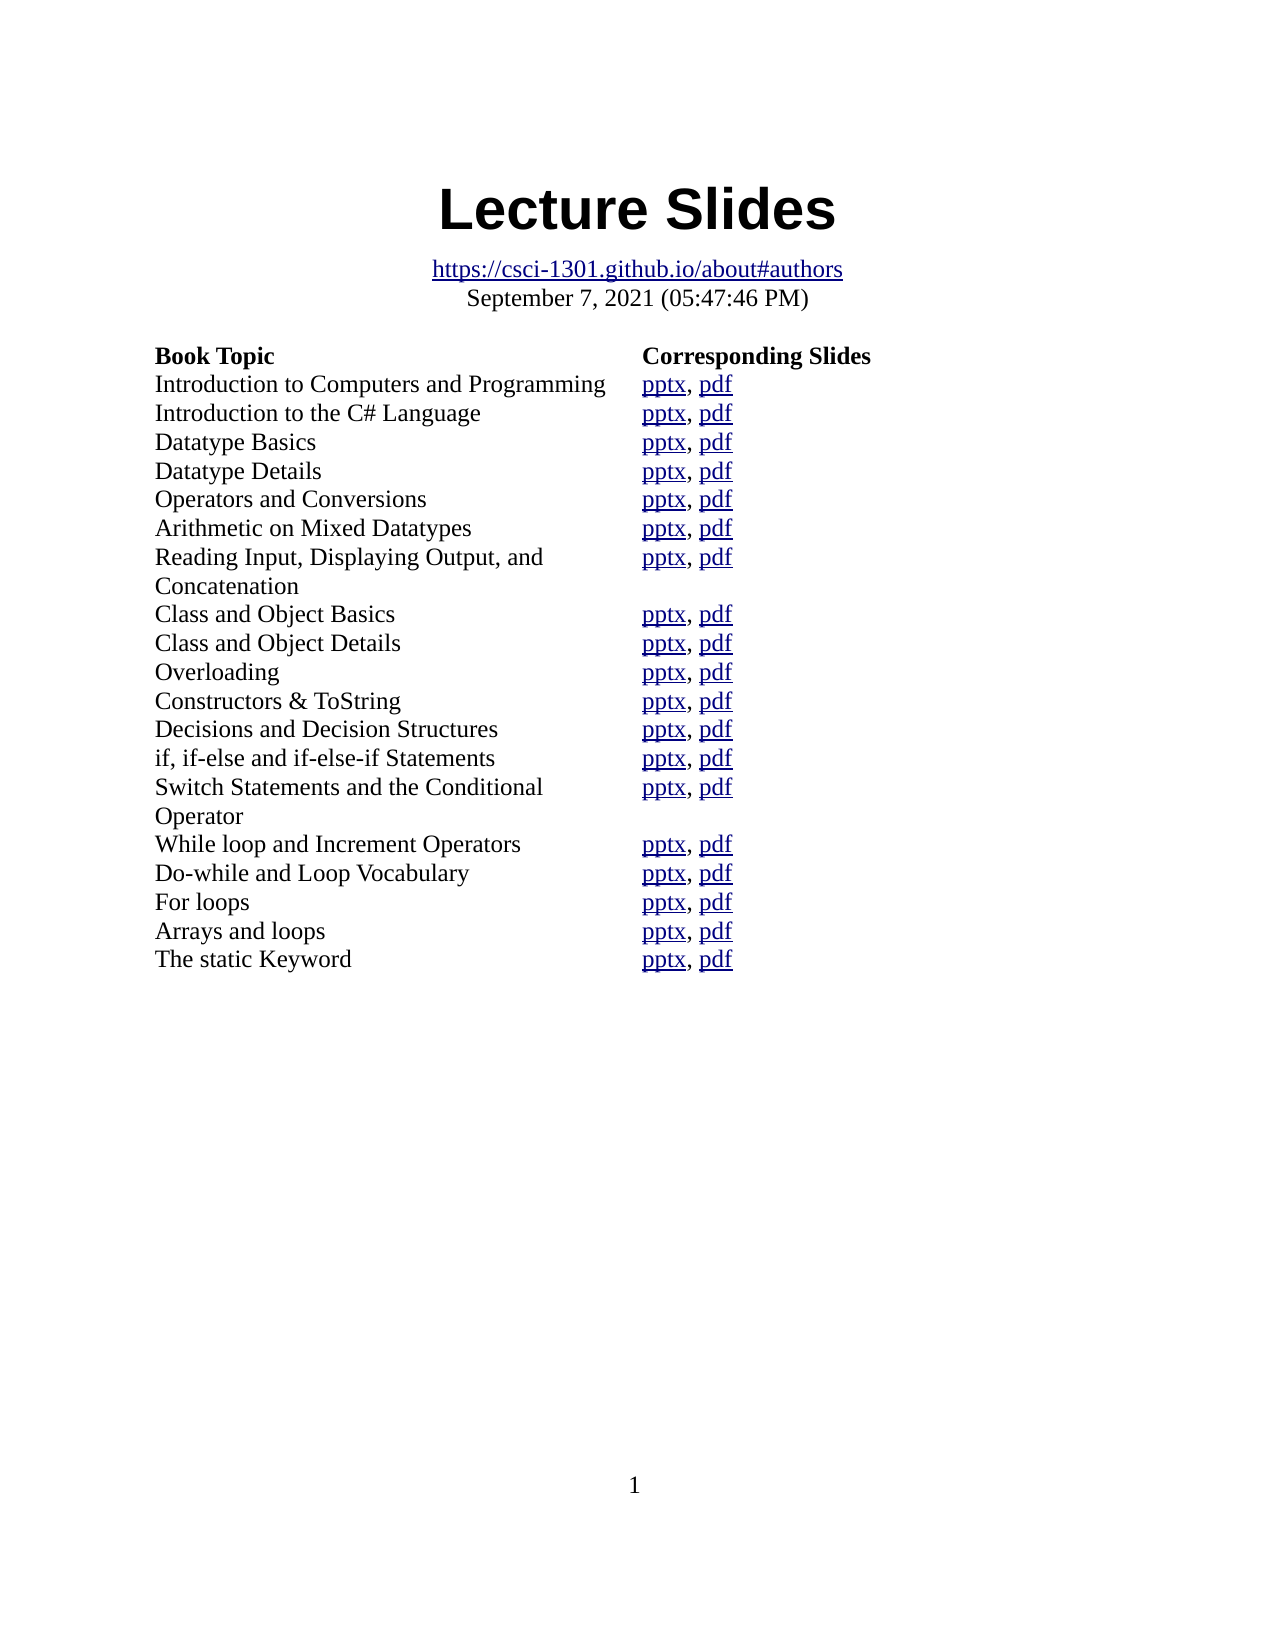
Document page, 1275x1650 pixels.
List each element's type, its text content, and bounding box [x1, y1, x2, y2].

table_cell Switch Statements and the Conditional Operator [150, 772, 637, 829]
table_cell Operators and Conversions [150, 485, 637, 513]
table_cell Introduction to the C# Language [150, 398, 637, 427]
table_cell pptx, pdf [638, 600, 1125, 628]
table_cell pptx, pdf [638, 945, 1125, 973]
title Lecture Slides [150, 175, 1125, 242]
table_cell pptx, pdf [638, 542, 1125, 599]
table_header Corresponding Slides [638, 341, 1125, 369]
table_cell pptx, pdf [638, 427, 1125, 456]
table_cell Reading Input, Displaying Output, and Concatenation [150, 542, 637, 599]
table_cell pptx, pdf [638, 686, 1125, 714]
text https://csci-1301.github.io/about#authors [150, 254, 1125, 283]
table_cell pptx, pdf [638, 657, 1125, 686]
table_cell Datatype Basics [150, 427, 637, 456]
table_cell While loop and Increment Operators [150, 830, 637, 858]
table_cell Decisions and Decision Structures [150, 715, 637, 743]
table_cell pptx, pdf [638, 830, 1125, 858]
text September 7, 2021 (05:47:46 PM) [150, 283, 1125, 312]
table_cell pptx, pdf [638, 513, 1125, 542]
table_cell pptx, pdf [638, 743, 1125, 772]
table_cell pptx, pdf [638, 456, 1125, 484]
table_cell pptx, pdf [638, 398, 1125, 427]
table_cell pptx, pdf [638, 485, 1125, 513]
table_cell Class and Object Basics [150, 600, 637, 628]
table_cell The static Keyword [150, 945, 637, 973]
table_cell Introduction to Computers and Programming [150, 370, 637, 398]
table_cell pptx, pdf [638, 628, 1125, 657]
table_cell Do-while and Loop Vocabulary [150, 858, 637, 887]
table_cell pptx, pdf [638, 715, 1125, 743]
table_cell Class and Object Details [150, 628, 637, 657]
table_header Book Topic [150, 341, 637, 369]
table_cell if, if-else and if-else-if Statements [150, 743, 637, 772]
table_cell Arrays and loops [150, 916, 637, 944]
table_cell Arithmetic on Mixed Datatypes [150, 513, 637, 542]
table_cell pptx, pdf [638, 858, 1125, 887]
table_cell pptx, pdf [638, 887, 1125, 916]
table_cell pptx, pdf [638, 772, 1125, 829]
table_cell For loops [150, 887, 637, 916]
table_cell Overloading [150, 657, 637, 686]
table_cell Datatype Details [150, 456, 637, 484]
table_cell pptx, pdf [638, 916, 1125, 944]
table_cell pptx, pdf [638, 370, 1125, 398]
table_cell Constructors & ToString [150, 686, 637, 714]
